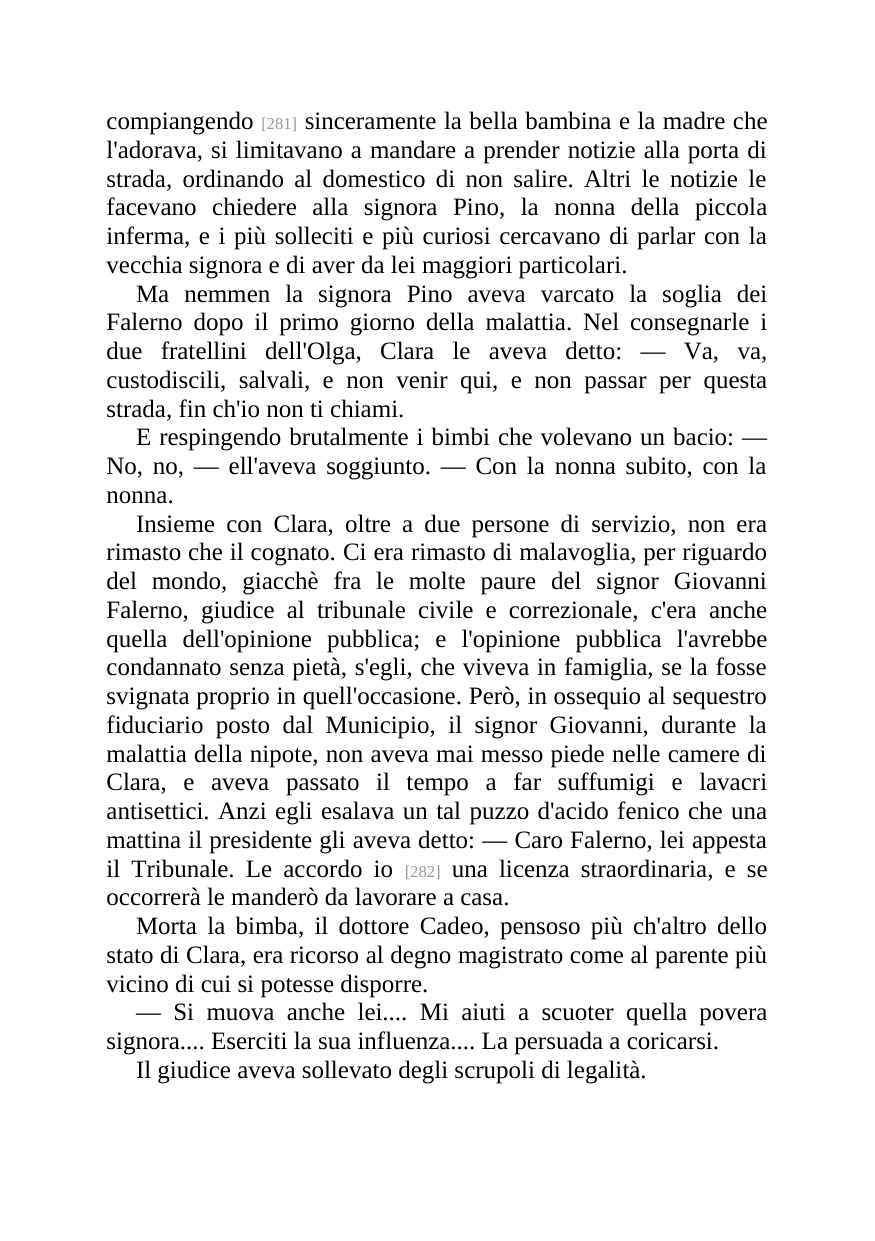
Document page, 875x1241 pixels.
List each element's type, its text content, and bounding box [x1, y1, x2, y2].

text Ma nemmen la signora Pino aveva varcato la soglia dei Falerno dopo il primo giorno della malattia. Nel consegnarle i due fratellini dell'Olga, Clara le aveva detto: — Va, va, custodiscili, salvali, e non venir qui, e non passar per questa strada, fin ch'io non ti chiami. [106, 279, 768, 422]
text compiangendo [281] sinceramente la bella bambina e la madre che l'adorava, si limitavano a mandare a prender notizie alla porta di strada, ordinando al domestico di non salire. Altri le notizie le facevano chiedere alla signora Pino, la nonna della piccola inferma, e i più solleciti e più curiosi cercavano di parlar con la vecchia signora e di aver da lei maggiori particolari. [106, 106, 768, 279]
text Morta la bimba, il dottore Cadeo, pensoso più ch'altro dello stato di Clara, era ricorso al degno magistrato come al parente più vicino di cui si potesse disporre. [106, 911, 768, 997]
text E respingendo brutalmente i bimbi che volevano un bacio: — No, no, — ell'aveva soggiunto. — Con la nonna subito, con la nonna. [106, 422, 768, 509]
text Insieme con Clara, oltre a due persone di servizio, non era rimasto che il cognato. Ci era rimasto di malavoglia, per riguardo del mondo, giacchè fra le molte paure del signor Giovanni Falerno, giudice al tribunale civile e correzionale, c'era anche quella dell'opinione pubblica; e l'opinione pubblica l'avrebbe condannato senza pietà, s'egli, che viveva in famiglia, se la fosse svignata proprio in quell'occasione. Però, in ossequio al sequestro fiduciario posto dal Municipio, il signor Giovanni, durante la malattia della nipote, non aveva mai messo piede nelle camere di Clara, e aveva passato il tempo a far suffumigi e lavacri antisettici. Anzi egli esalava un tal puzzo d'acido fenico che una mattina il presidente gli aveva detto: — Caro Falerno, lei appesta il Tribunale. Le accordo io [282] una licenza straordinaria, e se occorrerà le manderò da lavorare a casa. [106, 509, 768, 911]
text Il giudice aveva sollevato degli scrupoli di legalità. [106, 1055, 768, 1084]
text — Si muova anche lei.... Mi aiuti a scuoter quella povera signora.... Eserciti la sua influenza.... La persuada a coricarsi. [106, 997, 768, 1055]
